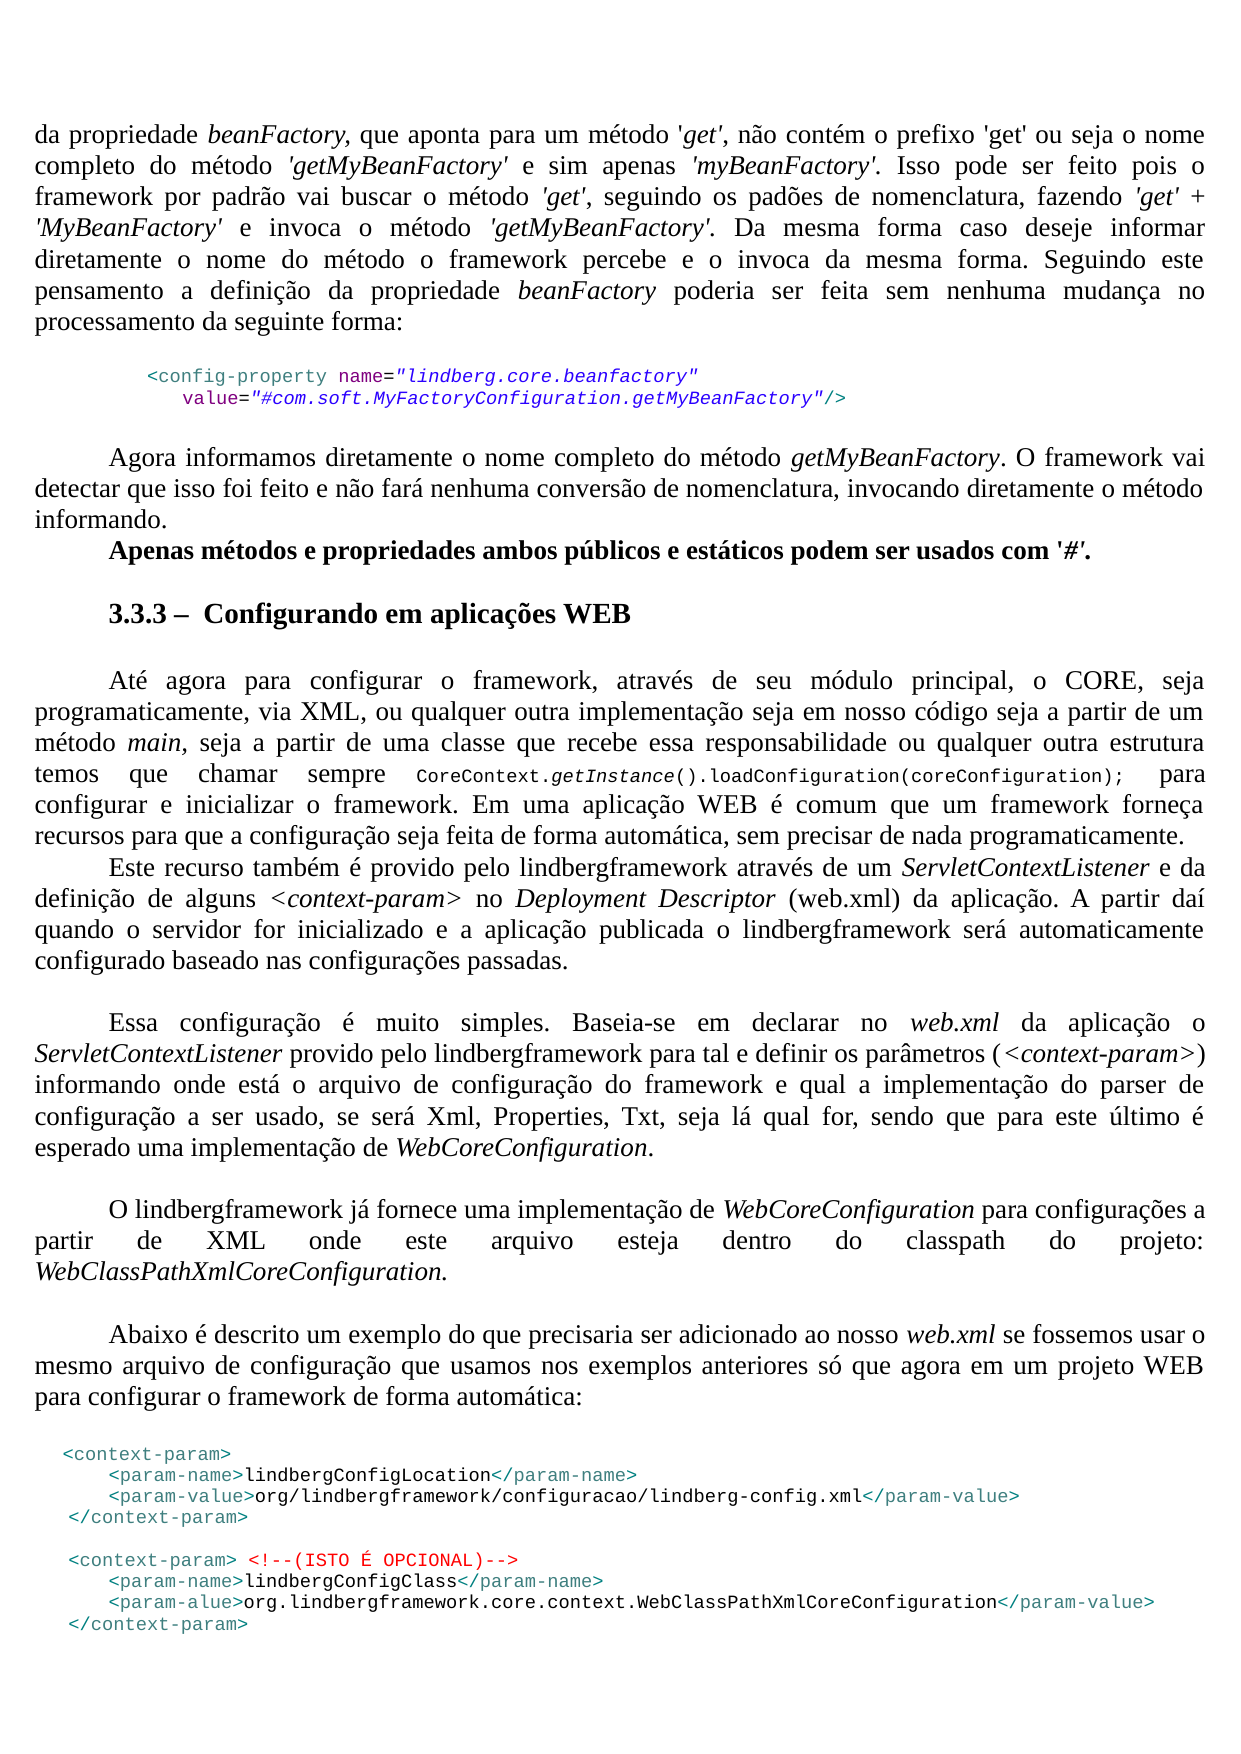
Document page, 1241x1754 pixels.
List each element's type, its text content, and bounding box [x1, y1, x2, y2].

text <context-param> <!--(ISTO É OPCIONAL)--> [34, 1551, 1206, 1572]
text Apenas métodos e propriedades ambos públicos e estáticos podem ser usados com '#'. [34, 534, 1206, 566]
text da propriedade beanFactory, que aponta para um método 'get', não contém o prefixo 'get' ou seja o nome completo do método 'getMyBeanFactory' e sim apenas 'myBeanFactory'. Isso pode ser feito pois o framework por padrão vai buscar o método 'get', seguindo os padões de nomenclatura, fazendo 'get' + 'MyBeanFactory' e invoca o método 'getMyBeanFactory'. Da mesma forma caso deseje informar diretamente o nome do método o framework percebe e o invoca da mesma forma. Seguindo este pensamento a definição da propriedade beanFactory poderia ser feita sem nenhuma mudança no processamento da seguinte forma: [34, 118, 1206, 336]
text Este recurso também é provido pelo lindbergframework através de um ServletContextListener e da definição de alguns <context-param> no Deployment Descriptor (web.xml) da aplicação. A partir daí quando o servidor for inicializado e a aplicação publicada o lindbergframework será automaticamente configurado baseado nas configurações passadas. [34, 851, 1206, 975]
text <param-name>lindbergConfigLocation</param-name> [34, 1466, 1206, 1487]
text Essa configuração é muito simples. Baseia-se em declarar no web.xml da aplicação o ServletContextListener provido pelo lindbergframework para tal e definir os parâmetros (<context-param>) informando onde está o arquivo de configuração do framework e qual a implementação do parser de configuração a ser usado, se será Xml, Properties, Txt, seja lá qual for, sendo que para este último é esperado uma implementação de WebCoreConfiguration. [34, 1006, 1206, 1162]
text O lindbergframework já fornece uma implementação de WebCoreConfiguration para configurações a partir de XML onde este arquivo esteja dentro do classpath do projeto: WebClassPathXmlCoreConfiguration. [34, 1193, 1206, 1287]
text <config-property name="lindberg.core.beanfactory" value="#com.soft.MyFactoryConfiguration.getMyBeanFactory"/> [34, 367, 1206, 410]
text Agora informamos diretamente o nome completo do método getMyBeanFactory. O framework vai detectar que isso foi feito e não fará nenhuma conversão de nomenclatura, invocando diretamente o método informando. [34, 441, 1206, 534]
text Abaixo é descrito um exemplo do que precisaria ser adicionado ao nosso web.xml se fossemos usar o mesmo arquivo de configuração que usamos nos exemplos anteriores só que agora em um projeto WEB para configurar o framework de forma automática: [34, 1318, 1206, 1411]
text 3.3.3 – Configurando em aplicações WEB [34, 597, 1206, 630]
text <context-param> [34, 1442, 1206, 1466]
text Até agora para configurar o framework, através de seu módulo principal, o CORE, seja programaticamente, via XML, ou qualquer outra implementação seja em nosso código seja a partir de um método main, seja a partir de uma classe que recebe essa responsabilidade ou qualquer outra estrutura temos que chamar sempre CoreContext.getInstance().loadConfiguration(coreConfiguration); para configurar e inicializar o framework. Em uma aplicação WEB é comum que um framework forneça recursos para que a configuração seja feita de forma automática, sem precisar de nada programaticamente. [34, 664, 1206, 851]
text </context-param> [34, 1614, 1206, 1636]
text <param-value>org/lindbergframework/configuracao/lindberg-config.xml</param-value> [34, 1487, 1206, 1508]
text <param-alue>org.lindbergframework.core.context.WebClassPathXmlCoreConfiguration</param-value> [34, 1593, 1206, 1614]
text <param-name>lindbergConfigClass</param-name> [34, 1572, 1206, 1593]
text </context-param> [34, 1508, 1206, 1529]
